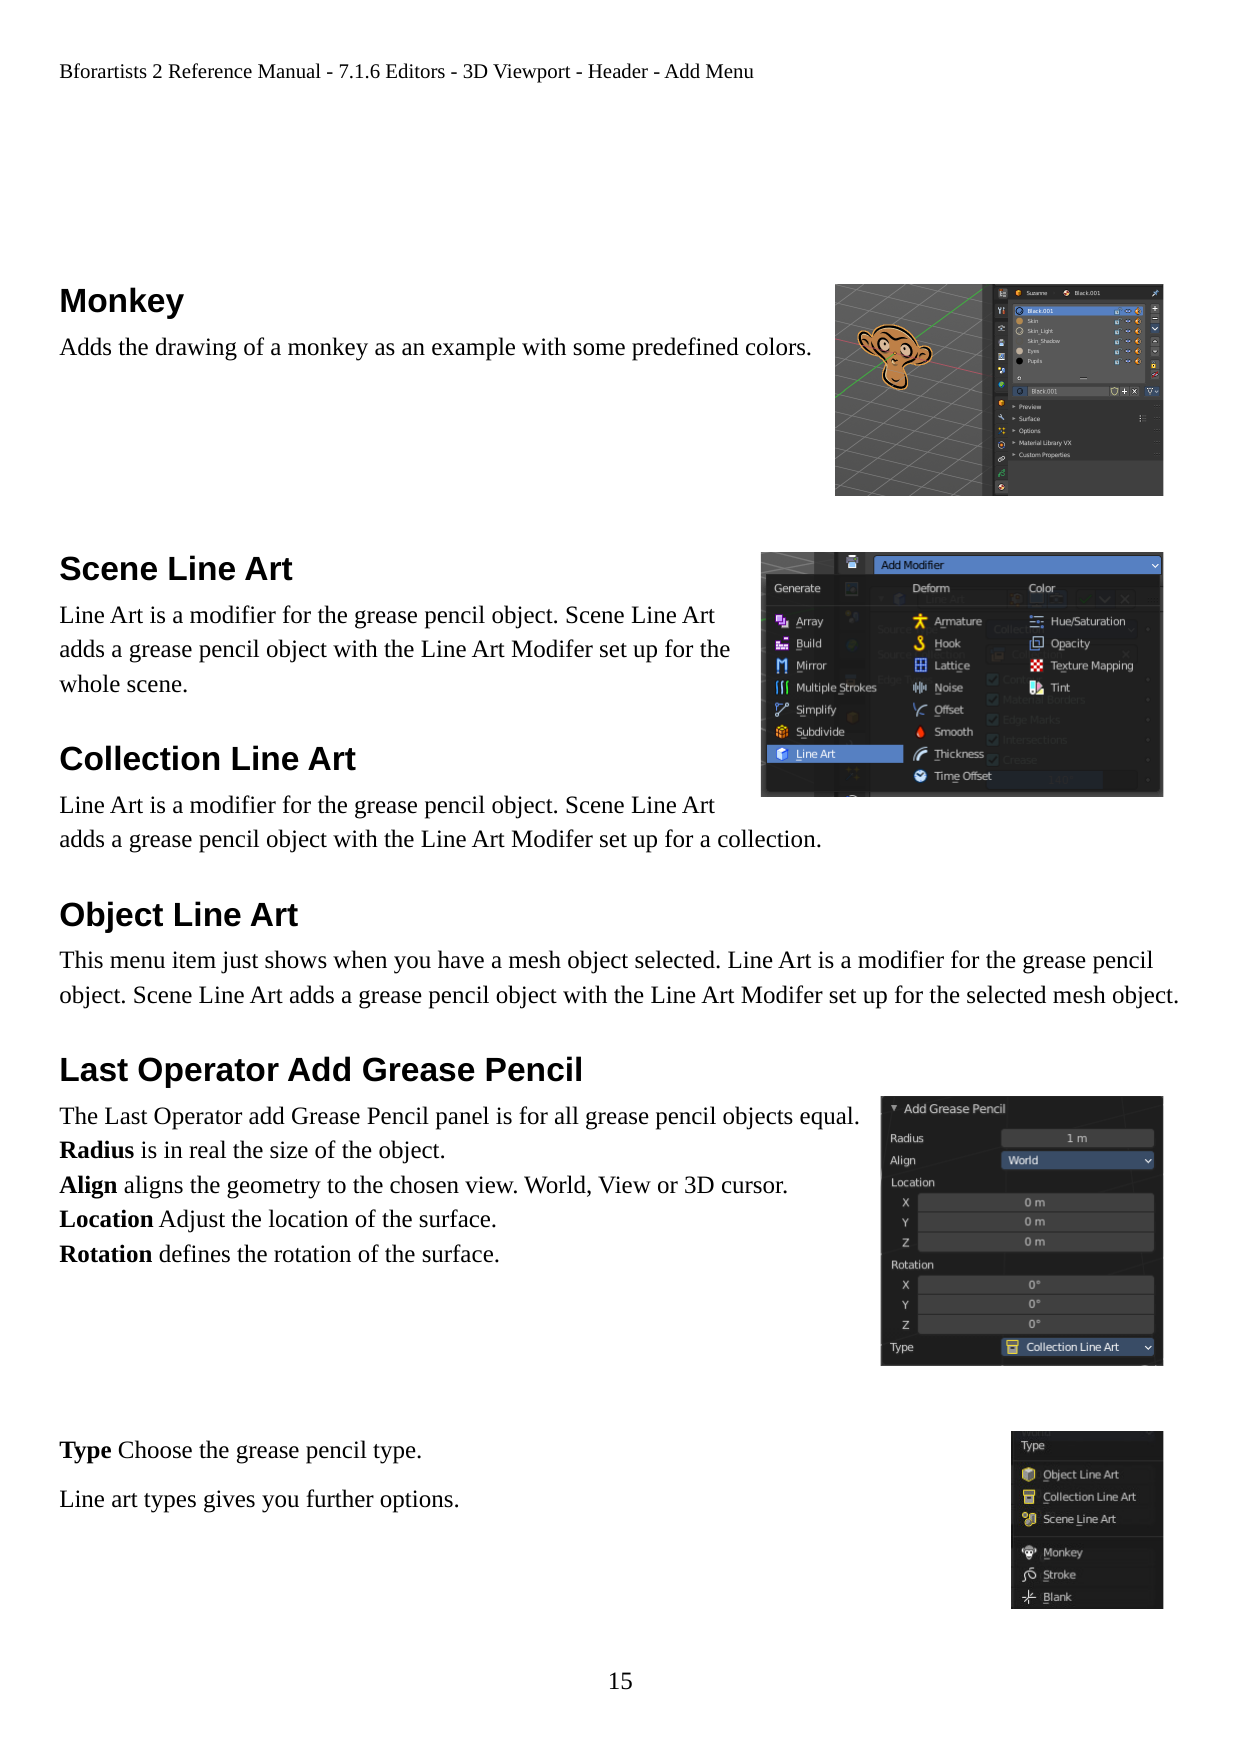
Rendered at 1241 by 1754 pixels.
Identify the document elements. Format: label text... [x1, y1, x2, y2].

picture [1011, 1431, 1164, 1609]
text The Last Operator add Grease Pencil panel is for all grease pencil objects equal. Radius is in real the size of the object. Align aligns the geometry to the chosen view. World, View or 3D cursor. Location Adjust the location of the surface. Rotation defines the rotation of the surface. [59, 1101, 880, 1268]
text This menu item just shows when you have a mesh object selected. Line Art is a modifier for the grease pencil object. Scene Line Art adds a grease pencil object with the Line Art Modifer set up for the selected mesh object. [59, 946, 1181, 1009]
picture [835, 284, 1164, 496]
subtitle Last Operator Add Grease Pencil [59, 1050, 1181, 1088]
picture [760, 552, 1164, 797]
text Line Art is a modifier for the grease pencil object. Scene Line Art adds a grease pencil object with the Line Art Modifer set up for the whole scene. [59, 600, 760, 698]
text Adds the drawing of a monkey as an example with some predefined colors. [59, 332, 835, 361]
subtitle Collection Line Art [59, 739, 760, 777]
subtitle Monkey [59, 281, 1181, 319]
subtitle Object Line Art [59, 894, 1181, 933]
subtitle Scene Line Art [59, 549, 1181, 587]
picture [880, 1096, 1164, 1366]
text Line Art is a modifier for the grease pencil object. Scene Line Art adds a grease pencil object with the Line Art Modifer set up for a collection. [59, 790, 1181, 853]
text Type Choose the grease pencil type. [59, 1435, 1011, 1464]
subtitle [1164, 739, 1181, 777]
text Line art types gives you further options. [59, 1484, 1011, 1513]
